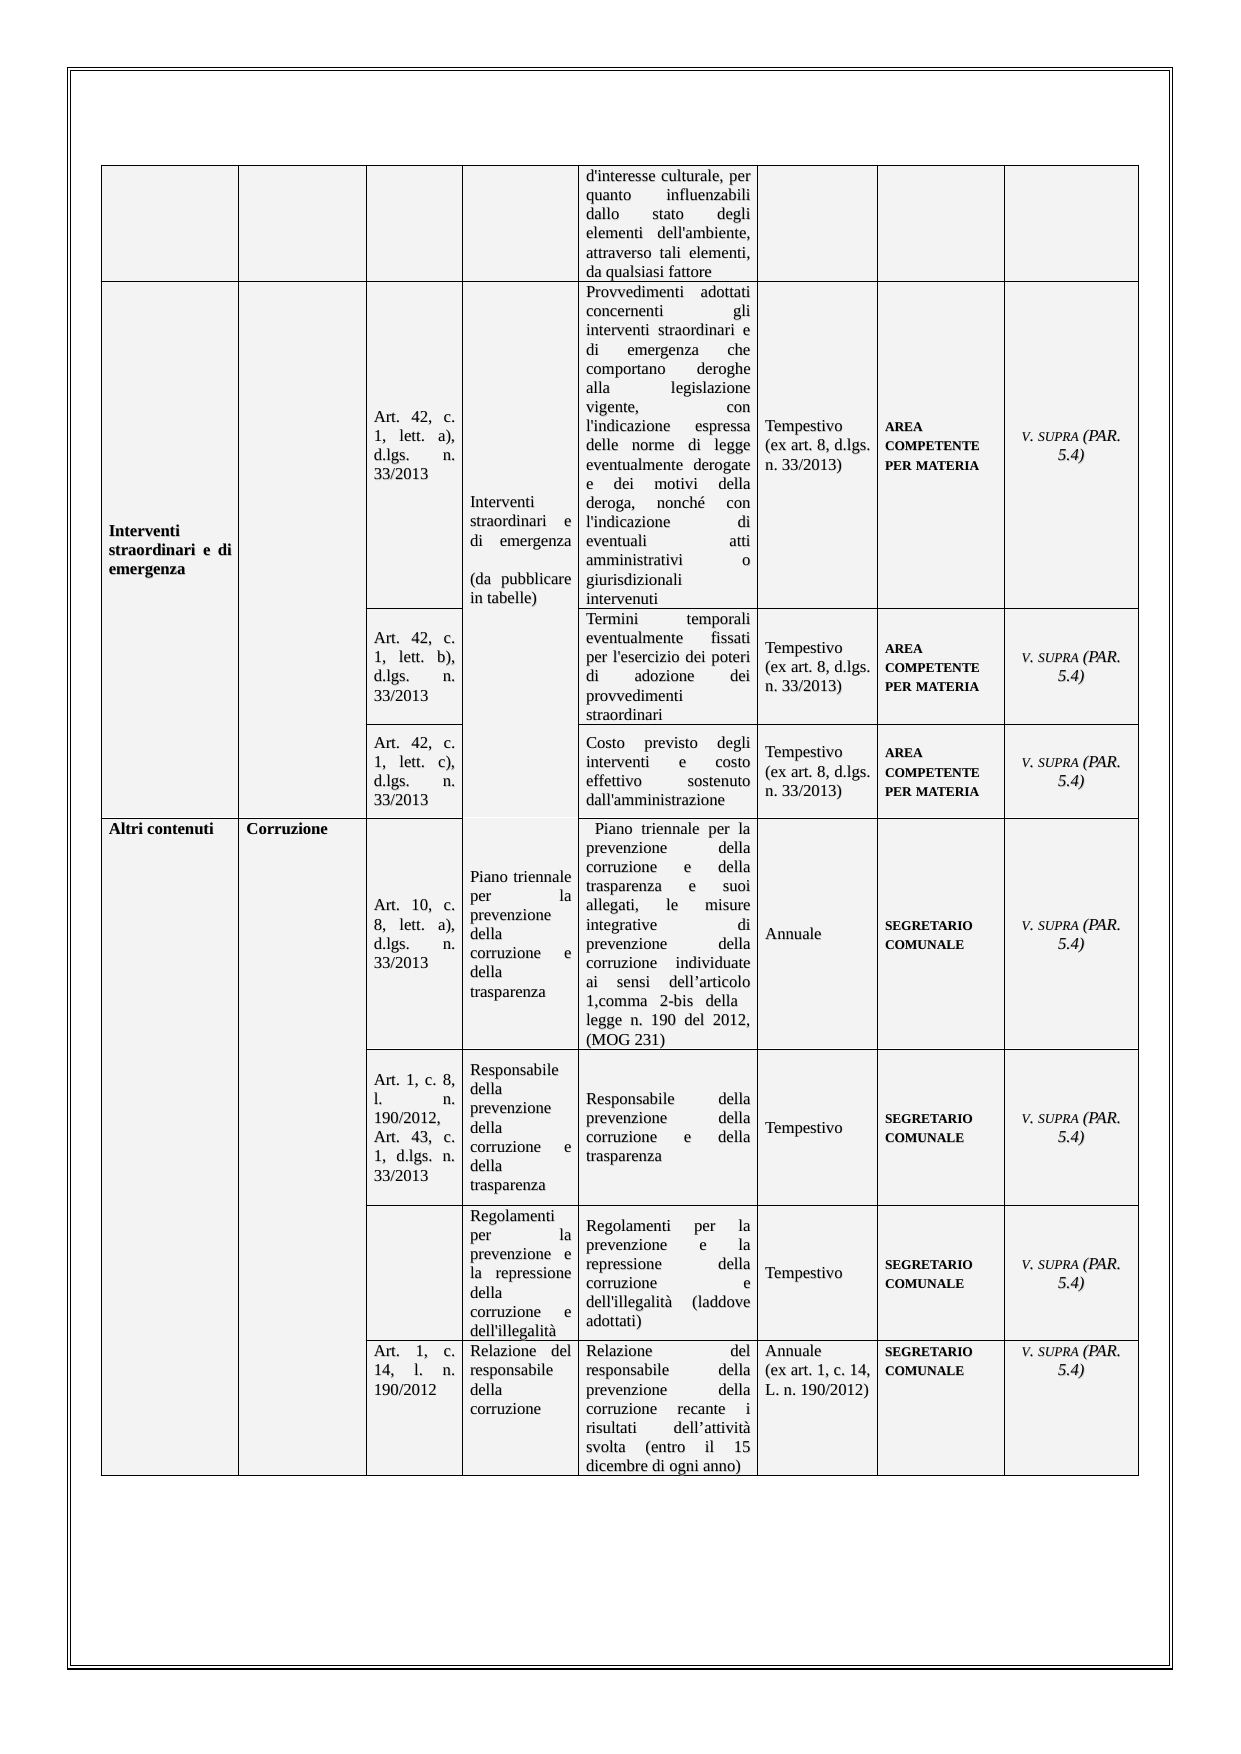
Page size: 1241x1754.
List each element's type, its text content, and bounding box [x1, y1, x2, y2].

table_cell Regolamenti per la prevenzione e la repressione della corruzione e dell'illegalità [463, 1206, 578, 1340]
table_cell area competente per materia [878, 609, 1004, 724]
table_cell Tempestivo [758, 1206, 877, 1340]
table_cell Responsabile della prevenzione della corruzione e della trasparenza [579, 1050, 757, 1205]
table_cell v. supra (PAR. 5.4) [1005, 1341, 1138, 1475]
table_cell v. supra (PAR. 5.4) [1005, 725, 1138, 817]
table_cell Tempestivo (ex art. 8, d.lgs. n. 33/2013) [758, 725, 877, 817]
table_cell [367, 166, 462, 281]
table_cell [463, 166, 578, 281]
table_cell Relazione del responsabile della corruzione [463, 1341, 578, 1475]
table_cell Tempestivo [758, 1050, 877, 1205]
table_cell Responsabile della prevenzione della corruzione e della trasparenza [463, 1050, 578, 1205]
table_cell segretario comunale [878, 1050, 1004, 1205]
table_cell Art. 1, c. 8, l. n. 190/2012, Art. 43, c. 1, d.lgs. n. 33/2013 [367, 1050, 462, 1205]
table_cell Termini temporali eventualmente fissati per l'esercizio dei poteri di adozione dei provvedimenti straordinari [579, 609, 757, 724]
table_cell [1005, 166, 1138, 281]
table_cell [367, 1206, 462, 1340]
table_cell segretario comunale [878, 1341, 1004, 1475]
table_cell Piano triennale per la prevenzione della corruzione e della trasparenza [463, 818, 578, 1048]
table_cell v. supra (PAR. 5.4) [1005, 609, 1138, 724]
table_cell segretario comunale [878, 1206, 1004, 1340]
table_cell Annuale [758, 819, 877, 1048]
table_cell Tempestivo (ex art. 8, d.lgs. n. 33/2013) [758, 609, 877, 724]
table_cell Interventi straordinari e di emergenza (da pubblicare in tabelle) [463, 282, 578, 817]
table_cell Corruzione [239, 819, 366, 1475]
table_cell v. supra (PAR. 5.4) [1005, 819, 1138, 1048]
table_cell [239, 166, 366, 281]
table_cell d'interesse culturale, per quanto influenzabili dallo stato degli elementi dell'ambiente, attraverso tali elementi, da qualsiasi fattore [579, 166, 757, 281]
table_cell Art. 42, c. 1, lett. a), d.lgs. n. 33/2013 [367, 282, 462, 608]
table_cell area competente per materia [878, 282, 1004, 608]
table_cell Regolamenti per la prevenzione e la repressione della corruzione e dell'illegalità (laddove adottati) [579, 1206, 757, 1340]
table_cell [758, 166, 877, 281]
table_cell segretario comunale [878, 819, 1004, 1048]
table_cell Piano triennale per la prevenzione della corruzione e della trasparenza e suoi allegati, le misure integrative di prevenzione della corruzione individuate ai sensi dell’articolo 1,comma 2-bis della legge n. 190 del 2012, (MOG 231) [579, 819, 757, 1048]
table_cell v. supra (PAR. 5.4) [1005, 1206, 1138, 1340]
table_cell Annuale (ex art. 1, c. 14, L. n. 190/2012) [758, 1341, 877, 1475]
table_cell v. supra (PAR. 5.4) [1005, 282, 1138, 608]
table_cell Art. 10, c. 8, lett. a), d.lgs. n. 33/2013 [367, 819, 462, 1048]
table_cell Art. 42, c. 1, lett. c), d.lgs. n. 33/2013 [367, 725, 462, 817]
table_cell Relazione del responsabile della prevenzione della corruzione recante i risultati dell’attività svolta (entro il 15 dicembre di ogni anno) [579, 1341, 757, 1475]
table_cell [878, 166, 1004, 281]
table_cell [239, 282, 366, 817]
table_cell area competente per materia [878, 725, 1004, 817]
table_cell Provvedimenti adottati concernenti gli interventi straordinari e di emergenza che comportano deroghe alla legislazione vigente, con l'indicazione espressa delle norme di legge eventualmente derogate e dei motivi della deroga, nonché con l'indicazione di eventuali atti amministrativi o giurisdizionali intervenuti [579, 282, 757, 608]
table_cell Art. 42, c. 1, lett. b), d.lgs. n. 33/2013 [367, 609, 462, 724]
table_cell v. supra (PAR. 5.4) [1005, 1050, 1138, 1205]
table_cell Interventi straordinari e di emergenza [102, 282, 238, 817]
table_cell Costo previsto degli interventi e costo effettivo sostenuto dall'amministrazione [579, 725, 757, 817]
table_cell Altri contenuti [102, 819, 238, 1475]
table_cell [102, 166, 238, 281]
table_cell Tempestivo (ex art. 8, d.lgs. n. 33/2013) [758, 282, 877, 608]
table_cell Art. 1, c. 14, l. n. 190/2012 [367, 1341, 462, 1475]
